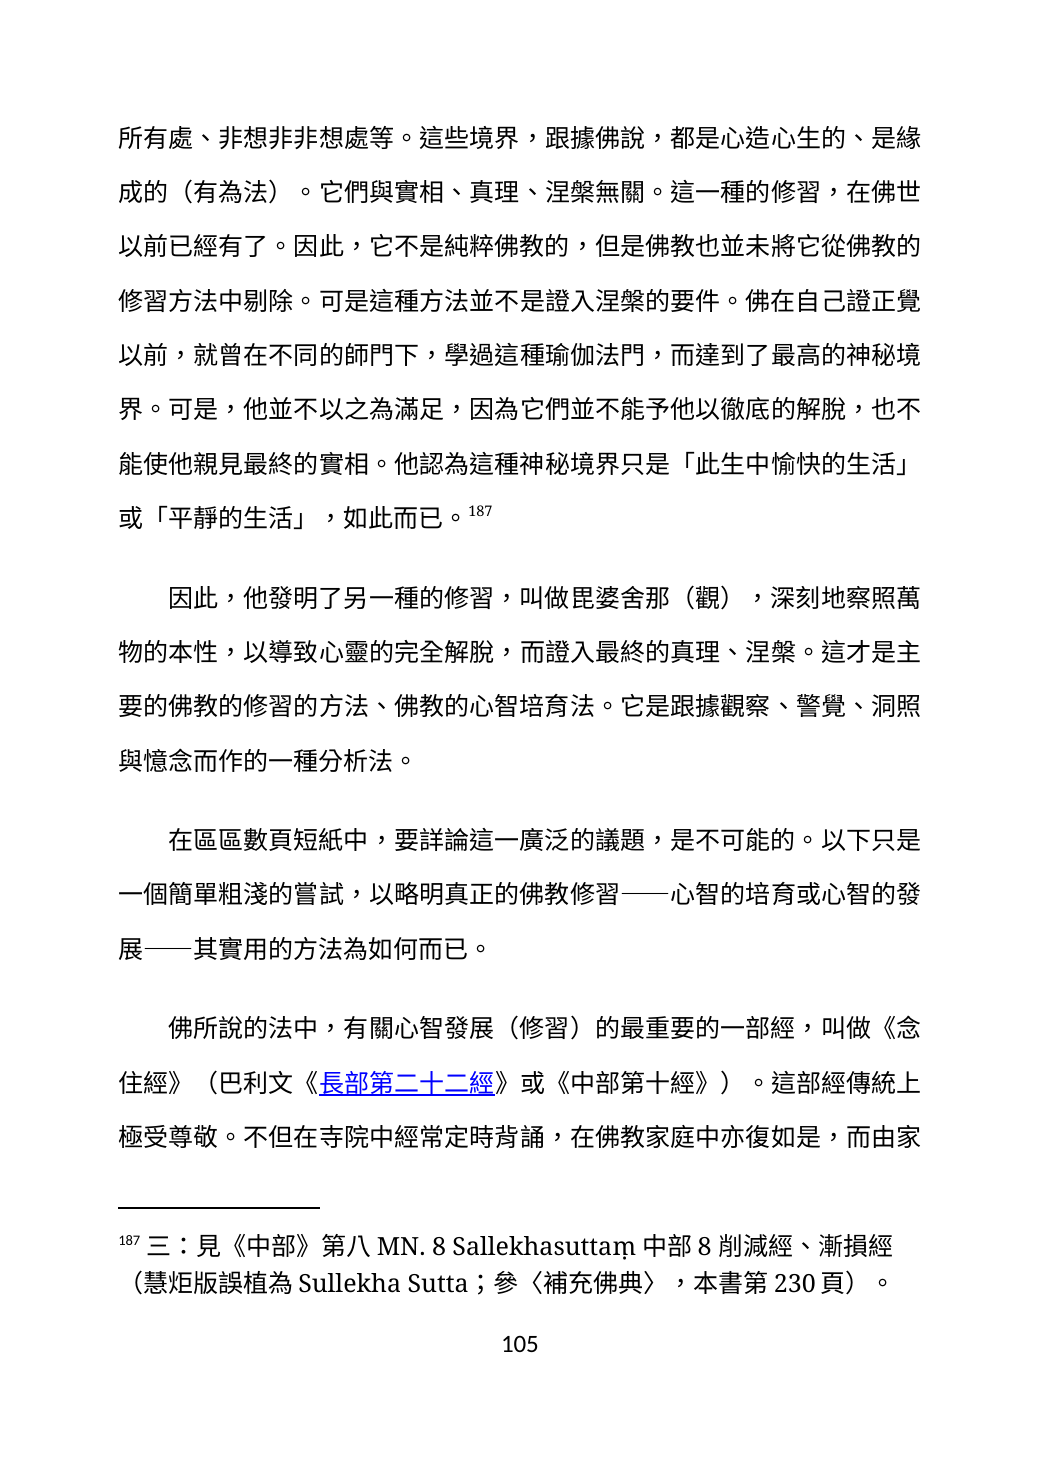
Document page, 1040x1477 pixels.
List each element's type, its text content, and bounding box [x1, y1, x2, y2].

text 三：見《中部》第八MN. 8 Sallekhasuttaṃ 中部8 削減經、漸損經（慧炬版誤植為Sullekha Sutta；參〈補充佛典〉，本書第230頁）。 [118, 1227, 921, 1299]
text 佛所說的法中，有關心智發展（修習）的最重要的一部經，叫做《念住經》（巴利文《長部第二十二經》或《中部第十經》）。這部經傳統上極受尊敬。不但在寺院中經常定時背誦，在佛教家庭中亦復如是，而由家 [118, 1009, 921, 1154]
text 在區區數頁短紙中，要詳論這一廣泛的議題，是不可能的。以下只是一個簡單粗淺的嘗試，以略明真正的佛教修習——心智的培育或心智的發展——其實用的方法為如何而已。 [118, 821, 921, 966]
text 所有處、非想非非想處等。這些境界，跟據佛說，都是心造心生的、是緣成的（有為法）。它們與實相、真理、涅槃無關。這一種的修習，在佛世以前已經有了。因此，它不是純粹佛教的，但是佛教也並未將它從佛教的修習方法中剔除。可是這種方法並不是證入涅槃的要件。佛在自己證正覺以前，就曾在不同的師門下，學過這種瑜伽法門，而達到了最高的神秘境界。可是，他並不以之為滿足，因為它們並不能予他以徹底的解脫，也不能使他親見最終的實相。他認為這種神秘境界只是「此生中愉快的生活」或「平靜的生活」，如此而已。 [118, 118, 921, 535]
text 因此，他發明了另一種的修習，叫做毘婆舍那（觀），深刻地察照萬物的本性，以導致心靈的完全解脫，而證入最終的真理、涅槃。這才是主要的佛教的修習的方法、佛教的心智培育法。它是跟據觀察、警覺、洞照與憶念而作的一種分析法。 [118, 578, 921, 777]
